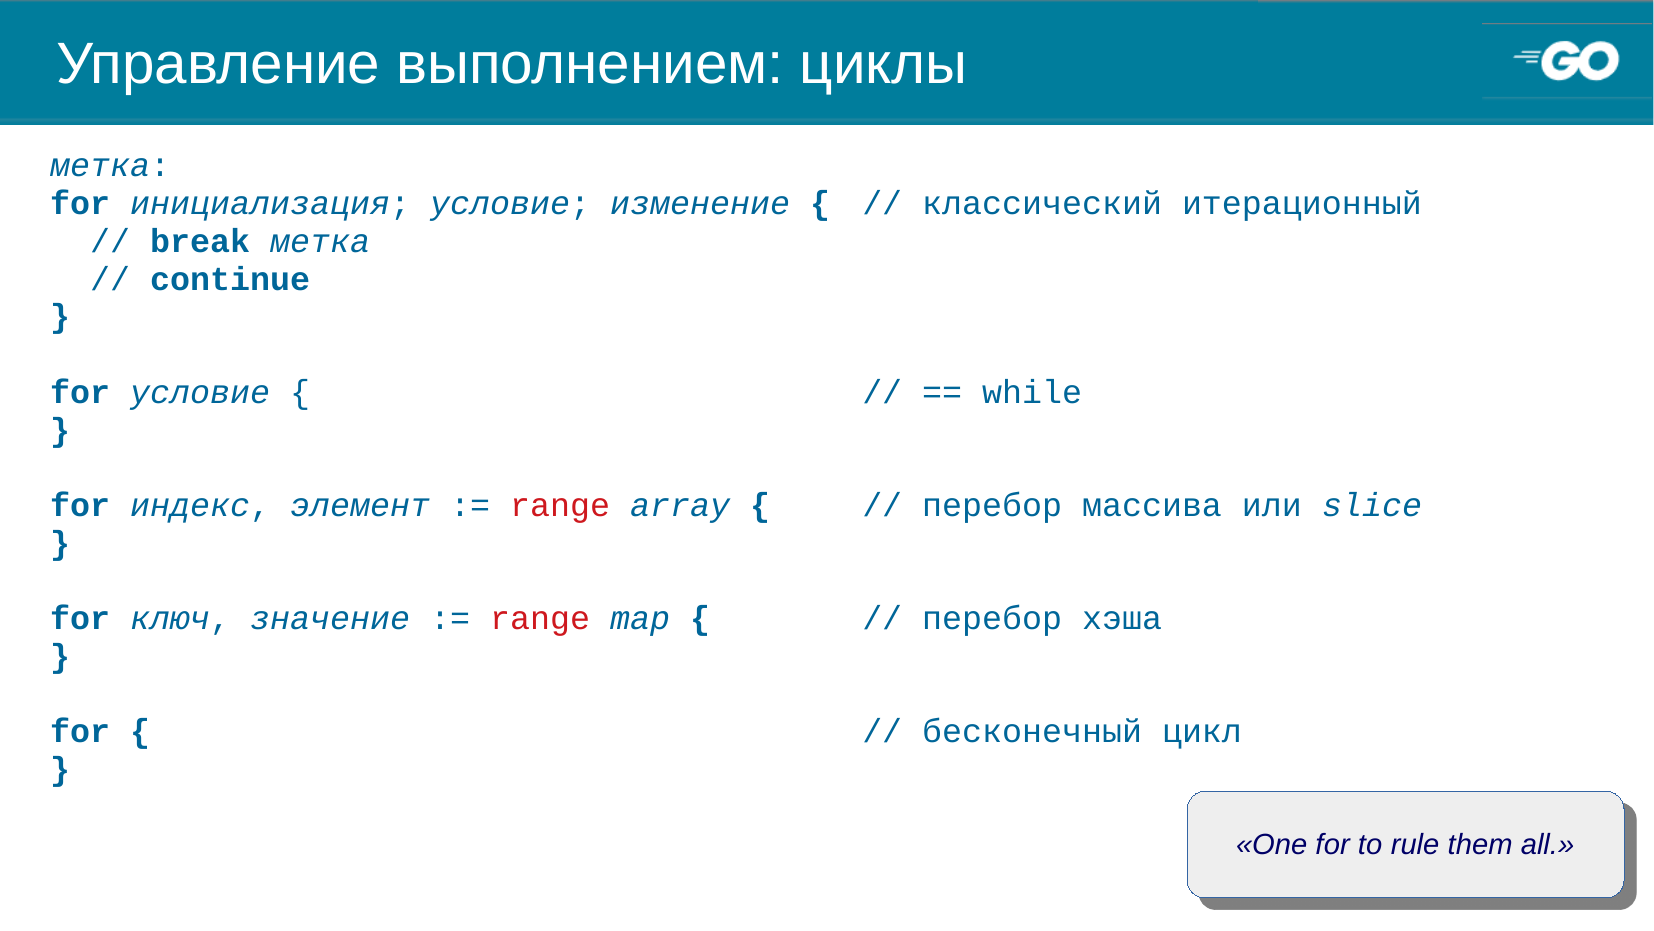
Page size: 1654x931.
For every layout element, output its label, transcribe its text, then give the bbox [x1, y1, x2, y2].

text_box «One for to rule them all.» [1187, 791, 1625, 898]
picture [1542, 41, 1619, 81]
text_box метка: for инициализация; условие; изменение { // классический итерационный // break метка // continue } for условие { // == while } for индекс, элемент := range array { // перебор массива или slice } for ключ, значение := range map { // перебор хэша } for { // бесконечный цикл } [35, 141, 1619, 898]
text_box Управление выполнением: циклы [41, 23, 1495, 104]
